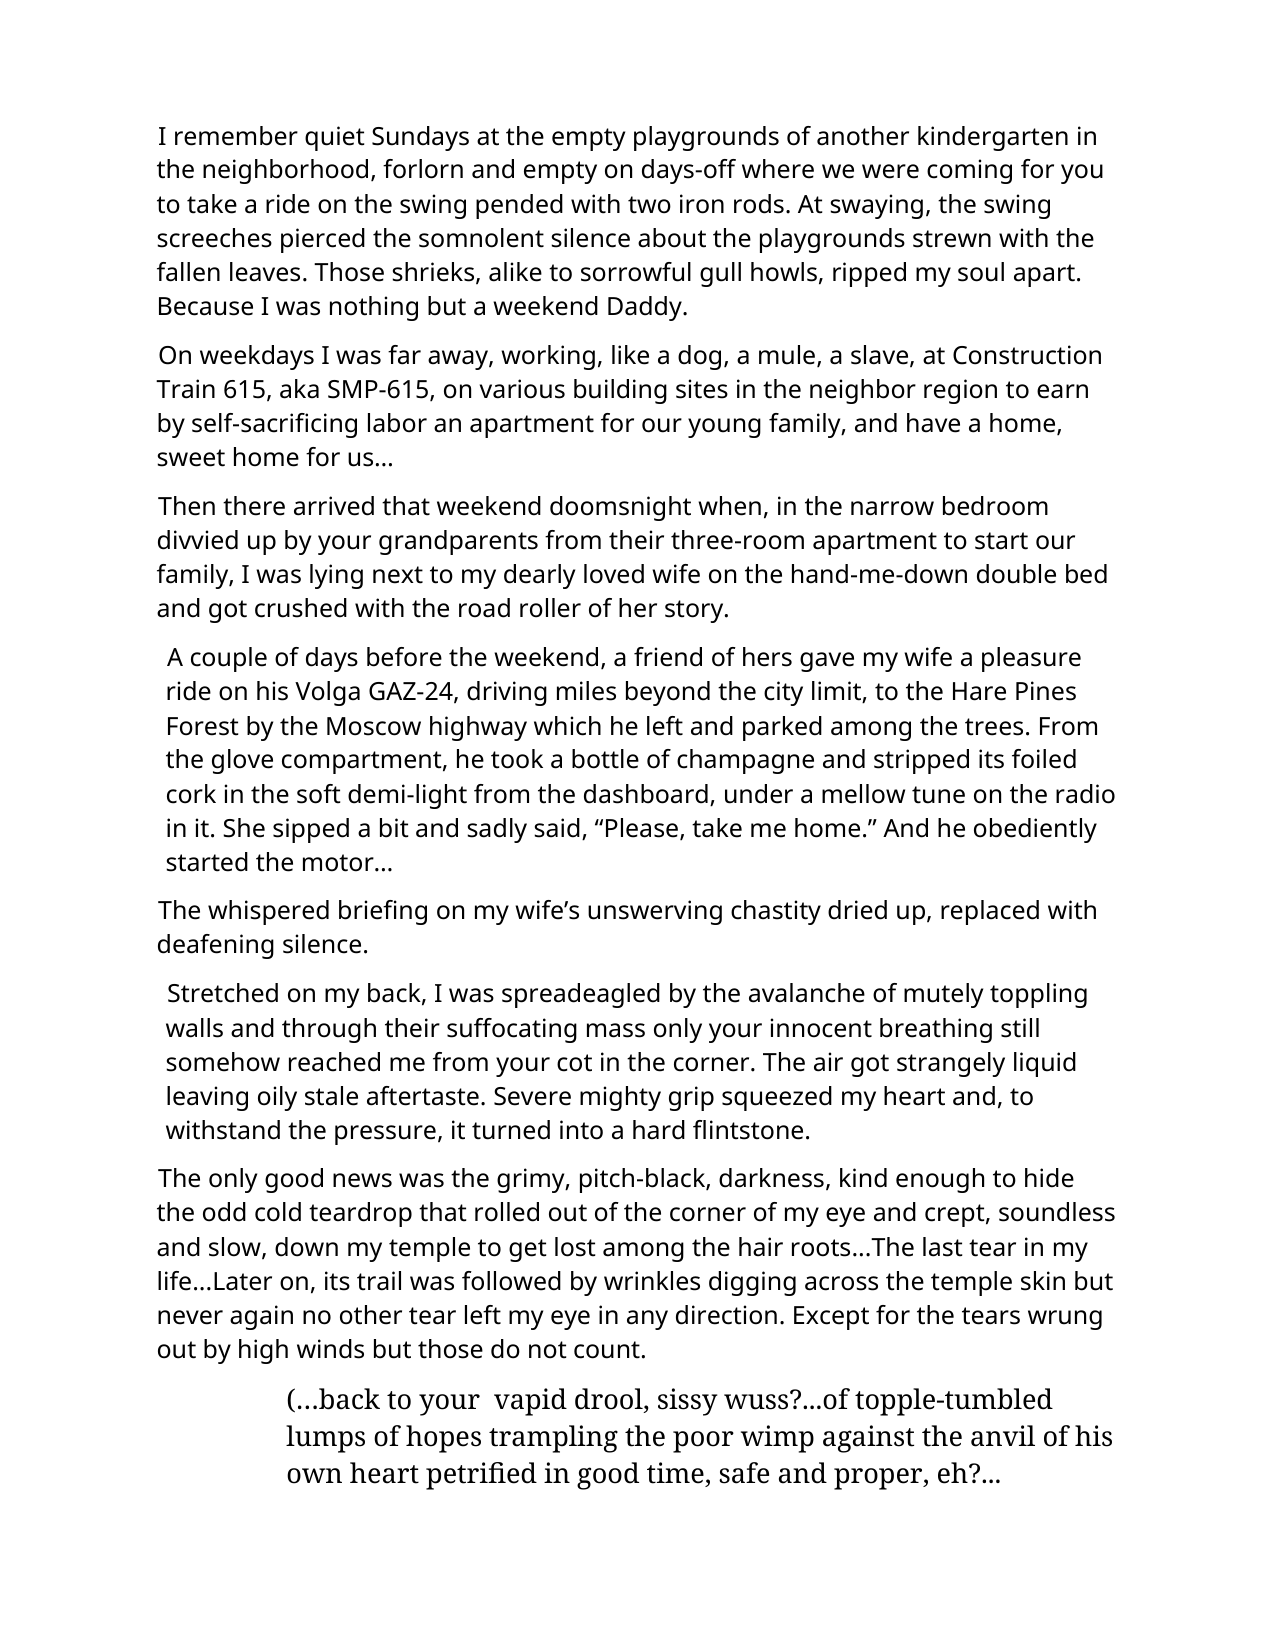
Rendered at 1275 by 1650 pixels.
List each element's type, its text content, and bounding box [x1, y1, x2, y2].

text I remember quiet Sundays at the empty playgrounds of another kindergarten in the neighborhood, forlorn and empty on days-off where we were coming for you to take a ride on the swing pended with two iron rods. At swaying, the swing screeches pierced the somnolent silence about the playgrounds strewn with the fallen leaves. Those shrieks, alike to sorrowful gull howls, ripped my soul apart. Because I was nothing but a weekend Daddy. [156, 118, 1118, 322]
text The whispered briefing on my wife’s unswerving chastity dried up, replaced with deafening silence. [156, 893, 1118, 961]
text The only good news was the grimy, pitch-black, darkness, kind enough to hide the odd cold teardrop that rolled out of the corner of my eye and crept, soundless and slow, down my temple to get lost among the hair roots...The last tear in my life...Later on, its trail was followed by wrinkles digging across the temple skin but never again no other tear left my eye in any direction. Except for the tears wrung out by high winds but those do not count. [156, 1161, 1118, 1365]
text A couple of days before the weekend, a friend of hers gave my wife a pleasure ride on his Volga GAZ-24, driving miles beyond the city limit, to the Hare Pines Forest by the Moscow highway which he left and parked among the trees. From the glove compartment, he took a bottle of champagne and stripped its foiled cork in the soft demi-light from the dashboard, under a mellow tune on the radio in it. She sipped a bit and sadly said, “Please, take me home.” And he obediently started the motor… [165, 640, 1118, 878]
text On weekdays I was far away, working, like a dog, a mule, a slave, at Construction Train 615, aka SMP-615, on various building sites in the neighbor region to earn by self-sacrificing labor an apartment for our young family, and have a home, sweet home for us… [156, 337, 1118, 474]
list (…back to your vapid drool, sissy wuss?...of topple-tumbled lumps of hopes trampling the poor wimp against the anvil of his own heart petrified in good time, safe and proper, eh?... [286, 1380, 1118, 1491]
text Then there arrived that weekend doomsnight when, in the narrow bedroom divvied up by your grandparents from their three-room apartment to start our family, I was lying next to my dearly loved wife on the hand-me-down double bed and got crushed with the road roller of her story. [156, 489, 1118, 625]
text Stretched on my back, I was spreadeagled by the avalanche of mutely toppling walls and through their suffocating mass only your innocent breathing still somehow reached me from your cot in the corner. The air got strangely liquid leaving oily stale aftertaste. Severe mighty grip squeezed my heart and, to withstand the pressure, it turned into a hard flintstone. [165, 976, 1118, 1146]
